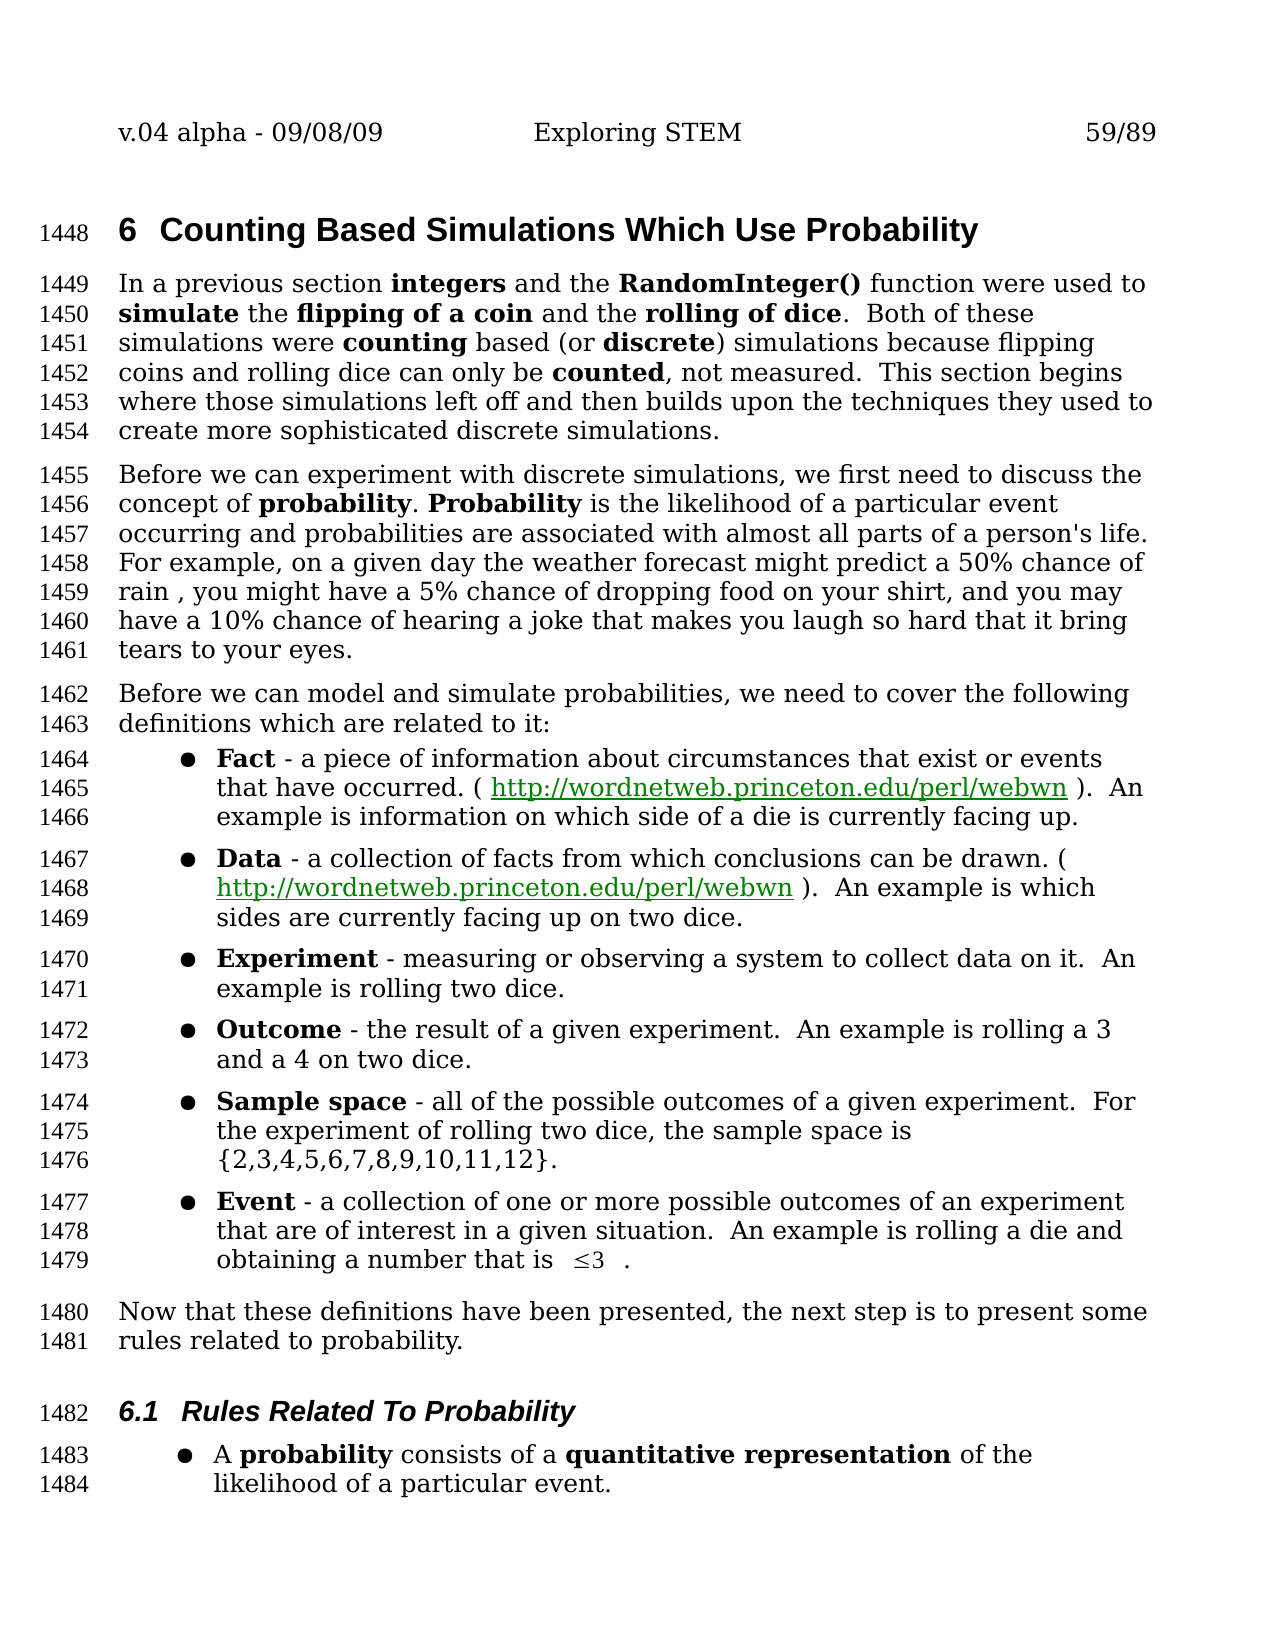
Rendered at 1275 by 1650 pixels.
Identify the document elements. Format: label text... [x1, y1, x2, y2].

list Sample space - all of the possible outcomes of a given experiment. For the experiment of rolling two dice, the sample space is {2,3,4,5,6,7,8,9,10,11,12}. [178, 1086, 1157, 1174]
text Before we can experiment with discrete simulations, we first need to discuss the concept of probability. Probability is the likelihood of a particular event occurring and probabilities are associated with almost all parts of a person's life. For example, on a given day the weather forecast might predict a 50% chance of rain , you might have a 5% chance of dropping food on your shirt, and you may have a 10% chance of hearing a joke that makes you laugh so hard that it bring tears to your eyes. [118, 460, 1157, 664]
list A probability consists of a quantitative representation of the likelihood of a particular event. [175, 1440, 1157, 1498]
text Before we can model and simulate probabilities, we need to cover the following definitions which are related to it: [118, 679, 1157, 738]
text In a previous section integers and the RandomInteger() function were used to simulate the flipping of a coin and the rolling of dice. Both of these simulations were counting based (or discrete) simulations because flipping coins and rolling dice can only be counted, not measured. This section begins where those simulations left off and then builds upon the techniques they used to create more sophisticated discrete simulations. [118, 269, 1157, 445]
list Event - a collection of one or more possible outcomes of an experiment that are of interest in a given situation. An example is rolling a die and obtaining a number that is. [178, 1187, 1157, 1275]
list Outcome - the result of a given experiment. An example is rolling a 3 and a 4 on two dice. [178, 1015, 1157, 1074]
list Fact - a piece of information about circumstances that exist or events that have occurred. ( http://wordnetweb.princeton.edu/perl/webwn ). An example is information on which side of a die is currently facing up. [178, 744, 1157, 832]
text Now that these definitions have been presented, the next step is to present some rules related to probability. [118, 1297, 1157, 1355]
subtitle Rules Related To Probability [118, 1394, 1157, 1428]
list Data - a collection of facts from which conclusions can be drawn. ( http://wordnetweb.princeton.edu/perl/webwn ). An example is which sides are currently facing up on two dice. [178, 844, 1157, 932]
list Experiment - measuring or observing a system to collect data on it. An example is rolling two dice. [178, 944, 1157, 1003]
subtitle Counting Based Simulations Which Use Probability [118, 210, 1157, 248]
